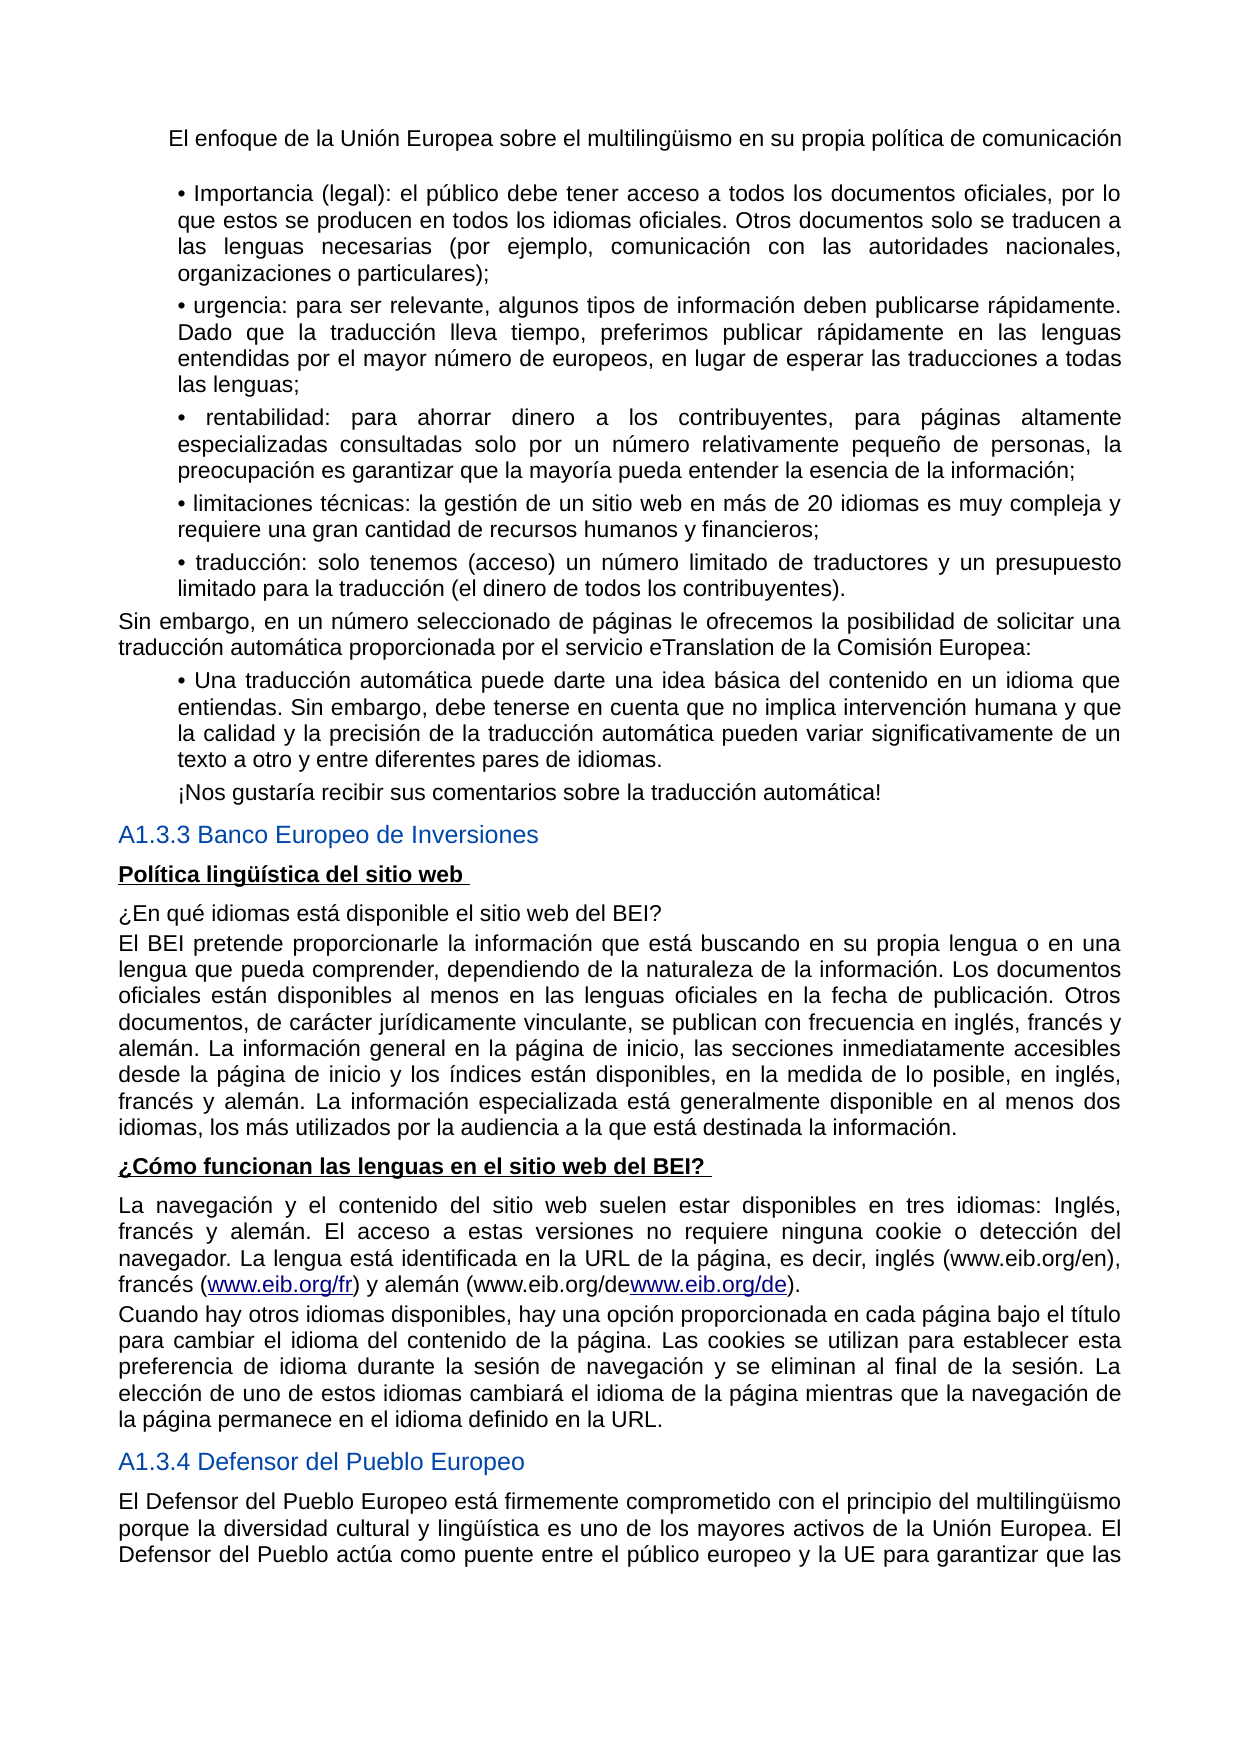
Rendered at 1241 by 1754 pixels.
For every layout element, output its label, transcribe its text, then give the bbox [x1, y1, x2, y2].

subtitle A1.3.4 Defensor del Pueblo Europeo [118, 1447, 1122, 1476]
subtitle Política lingüística del sitio web [118, 861, 1122, 888]
text • Una traducción automática puede darte una idea básica del contenido en un idioma que entiendas. Sin embargo, debe tenerse en cuenta que no implica intervención humana y que la calidad y la precisión de la traducción automática pueden variar significativamente de un texto a otro y entre diferentes pares de idiomas. [177, 667, 1122, 773]
subtitle A1.3.3 Banco Europeo de Inversiones [118, 820, 1122, 849]
text • urgencia: para ser relevante, algunos tipos de información deben publicarse rápidamente. Dado que la traducción lleva tiempo, preferimos publicar rápidamente en las lenguas entendidas por el mayor número de europeos, en lugar de esperar las traducciones a todas las lenguas; [177, 292, 1122, 398]
text • limitaciones técnicas: la gestión de un sitio web en más de 20 idiomas es muy compleja y requiere una gran cantidad de recursos humanos y financieros; [177, 490, 1122, 542]
text Cuando hay otros idiomas disponibles, hay una opción proporcionada en cada página bajo el título para cambiar el idioma del contenido de la página. Las cookies se utilizan para establecer esta preferencia de idioma durante la sesión de navegación y se eliminan al final de la sesión. La elección de uno de estos idiomas cambiará el idioma de la página mientras que la navegación de la página permanece en el idioma definido en la URL. [118, 1301, 1122, 1432]
text El Defensor del Pueblo Europeo está firmemente comprometido con el principio del multilingüismo porque la diversidad cultural y lingüística es uno de los mayores activos de la Unión Europea. El Defensor del Pueblo actúa como puente entre el público europeo y la UE para garantizar que las [118, 1488, 1122, 1567]
text Sin embargo, en un número seleccionado de páginas le ofrecemos la posibilidad de solicitar una traducción automática proporcionada por el servicio eTranslation de la Comisión Europea: [118, 608, 1122, 661]
text ¡Nos gustaría recibir sus comentarios sobre la traducción automática! [177, 779, 1122, 805]
subtitle ¿Cómo funcionan las lenguas en el sitio web del BEI? [118, 1153, 1122, 1179]
text • traducción: solo tenemos (acceso) un número limitado de traductores y un presupuesto limitado para la traducción (el dinero de todos los contribuyentes). [177, 549, 1122, 602]
text El BEI pretende proporcionarle la información que está buscando en su propia lengua o en una lengua que pueda comprender, dependiendo de la naturaleza de la información. Los documentos oficiales están disponibles al menos en las lenguas oficiales en la fecha de publicación. Otros documentos, de carácter jurídicamente vinculante, se publican con frecuencia en inglés, francés y alemán. La información general en la página de inicio, las secciones inmediatamente accesibles desde la página de inicio y los índices están disponibles, en la medida de lo posible, en inglés, francés y alemán. La información especializada está generalmente disponible en al menos dos idiomas, los más utilizados por la audiencia a la que está destinada la información. [118, 930, 1122, 1141]
text ¿En qué idiomas está disponible el sitio web del BEI? [118, 900, 1122, 926]
text • Importancia (legal): el público debe tener acceso a todos los documentos oficiales, por lo que estos se producen en todos los idiomas oficiales. Otros documentos solo se traducen a las lenguas necesarias (por ejemplo, comunicación con las autoridades nacionales, organizaciones o particulares); [177, 180, 1122, 286]
text • rentabilidad: para ahorrar dinero a los contribuyentes, para páginas altamente especializadas consultadas solo por un número relativamente pequeño de personas, la preocupación es garantizar que la mayoría pueda entender la esencia de la información; [177, 404, 1122, 483]
text La navegación y el contenido del sitio web suelen estar disponibles en tres idiomas: Inglés, francés y alemán. El acceso a estas versiones no requiere ninguna cookie o detección del navegador. La lengua está identificada en la URL de la página, es decir, inglés (www.eib.org/en), francés (www.eib.org/fr) y alemán (www.eib.org/dewww.eib.org/de). [118, 1192, 1122, 1297]
